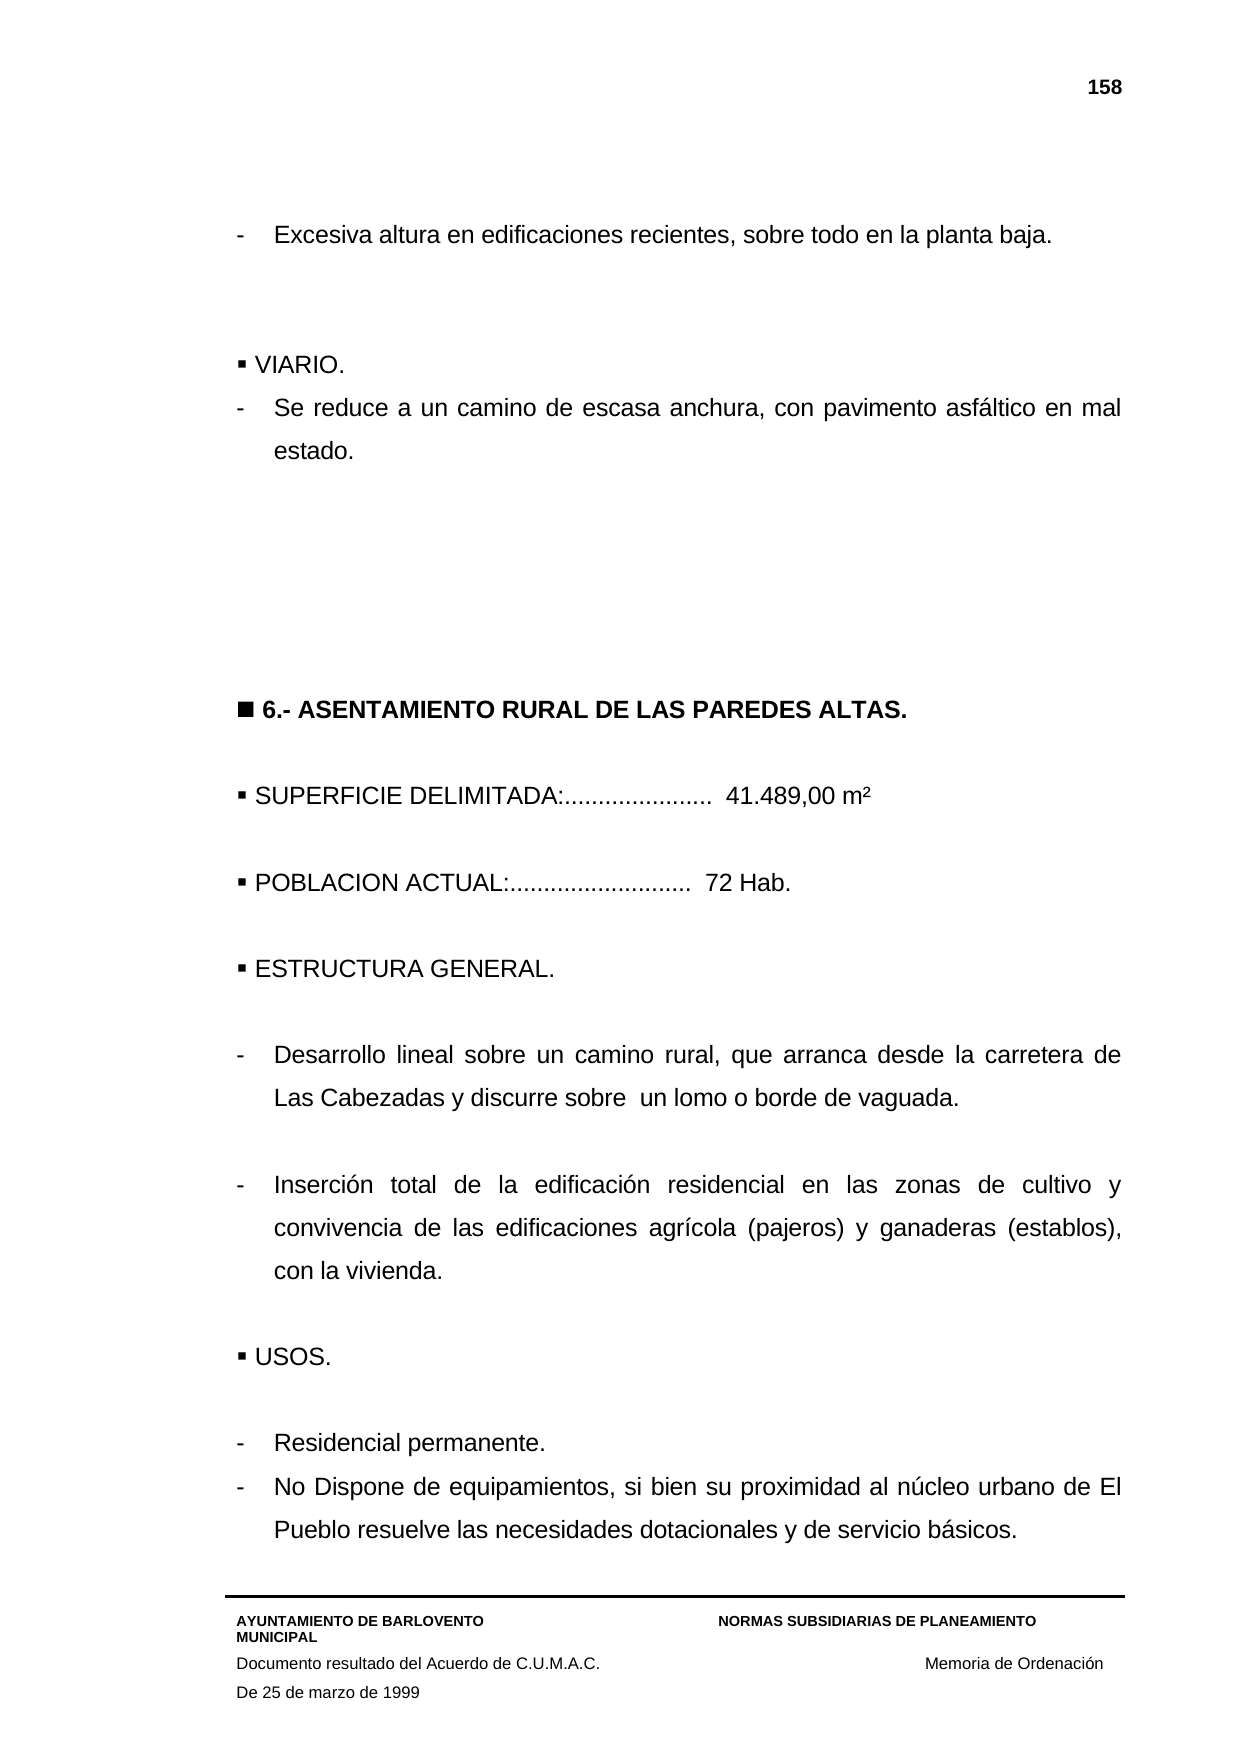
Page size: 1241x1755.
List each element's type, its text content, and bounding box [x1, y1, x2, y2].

text  VIARIO. [236, 350, 1122, 378]
list Inserción total de la edificación residencial en las zonas de cultivo y convivencia de las edificaciones agrícola (pajeros) y ganaderas (establos), con la vivienda. [236, 1169, 1122, 1284]
list Desarrollo lineal sobre un camino rural, que arranca desde la carretera de Las Cabezadas y discurre sobre un lomo o borde de vaguada. [236, 1040, 1122, 1112]
list Residencial permanente. [236, 1428, 1122, 1457]
text  POBLACION ACTUAL:........................... 72 Hab. [236, 867, 1122, 896]
list Se reduce a un camino de escasa anchura, con pavimento asfáltico en mal estado. [236, 393, 1122, 465]
text  SUPERFICIE DELIMITADA:...................... 41.489,00 m² [236, 781, 1122, 810]
text  USOS. [236, 1342, 1122, 1371]
text  6.- ASENTAMIENTO RURAL DE LAS PAREDES ALTAS. [236, 695, 1122, 724]
list Excesiva altura en edificaciones recientes, sobre todo en la planta baja. [236, 220, 1122, 249]
text  ESTRUCTURA GENERAL. [236, 954, 1122, 983]
list No Dispone de equipamientos, si bien su proximidad al núcleo urbano de El Pueblo resuelve las necesidades dotacionales y de servicio básicos. [236, 1472, 1122, 1543]
